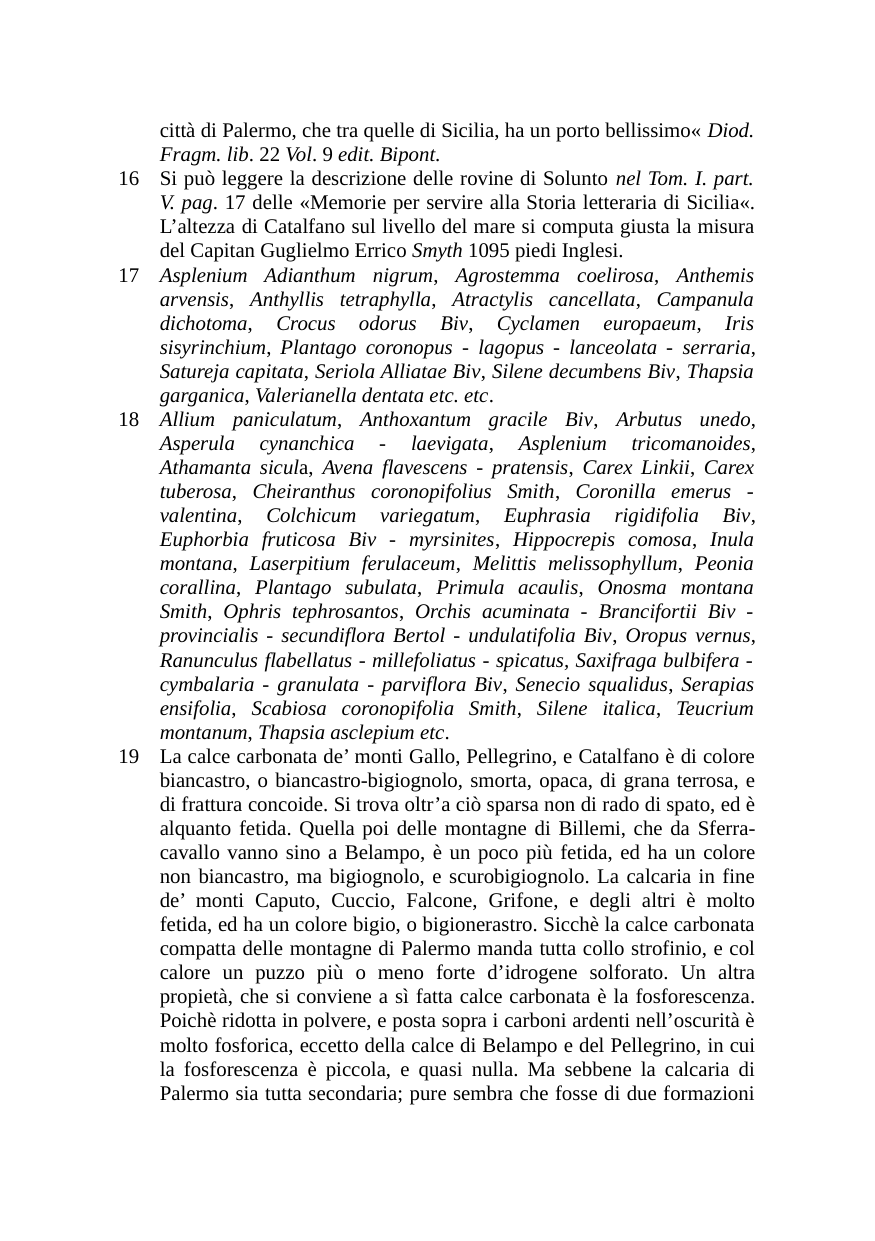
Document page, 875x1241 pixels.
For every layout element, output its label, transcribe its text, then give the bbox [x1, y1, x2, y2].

text Allium paniculatum, Anthoxantum gracile Biv, Arbutus unedo, Asperula cynanchica - laevigata, Asplenium tricomanoides, Athamanta sicula, Avena flavescens - pratensis, Carex Linkii, Carex tuberosa, Cheiranthus coronopifolius Smith, Coronilla emerus - valentina, Colchicum variegatum, Euphrasia rigidifolia Biv, Euphorbia fruticosa Biv - myrsinites, Hippocrepis comosa, Inula montana, Laserpitium ferulaceum, Melittis melissophyllum, Peonia corallina, Plantago subulata, Primula acaulis, Onosma montana Smith, Ophris tephrosantos, Orchis acuminata - Brancifortii Biv - provincialis - secundiflora Bertol - undulatifolia Biv, Oropus vernus, Ranunculus flabellatus - millefoliatus - spicatus, Saxifraga bulbifera - cymbalaria - granulata - parviflora Biv, Senecio squalidus, Serapias ensifolia, Scabiosa coronopifolia Smith, Silene italica, Teucrium montanum, Thapsia asclepium etc. [118, 407, 756, 744]
text Asplenium Adianthum nigrum, Agrostemma coelirosa, Anthemis arvensis, Anthyllis tetraphylla, Atractylis cancellata, Campanula dichotoma, Crocus odorus Biv, Cyclamen europaeum, Iris sisyrinchium, Plantago coronopus - lagopus - lanceolata - serraria, Satureja capitata, Seriola Alliatae Biv, Silene decumbens Biv, Thapsia garganica, Valerianella dentata etc. etc. [118, 262, 756, 407]
text Si può leggere la descrizione delle rovine di Solunto nel Tom. I. part. V. pag. 17 delle «Memorie per servire alla Storia letteraria di Sicilia«. L’altezza di Catalfano sul livello del mare si computa giusta la misura del Capitan Guglielmo Errico Smyth 1095 piedi Inglesi. [118, 166, 756, 262]
text La calce carbonata de’ monti Gallo, Pellegrino, e Catalfano è di colore biancastro, o biancastro-bigiognolo, smorta, opaca, di grana terrosa, e di frattura concoide. Si trova oltr’a ciò sparsa non di rado di spato, ed è alquanto fetida. Quella poi delle montagne di Billemi, che da Sferra-cavallo vanno sino a Belampo, è un poco più fetida, ed ha un colore non biancastro, ma bigiognolo, e scurobigiognolo. La calcaria in fine de’ monti Caputo, Cuccio, Falcone, Grifone, e degli altri è molto fetida, ed ha un colore bigio, o bigionerastro. Sicchè la calce carbonata compatta delle montagne di Palermo manda tutta collo strofinio, e col calore un puzzo più o meno forte d’idrogene solforato. Un altra propietà, che si conviene a sì fatta calce carbonata è la fosforescenza. Poichè ridotta in polvere, e posta sopra i carboni ardenti nell’oscurità è molto fosforica, eccetto della calce di Belampo e del Pellegrino, in cui la fosforescenza è piccola, e quasi nulla. Ma sebbene la calcaria di Palermo sia tutta secondaria; pure sembra che fosse di due formazioni [118, 744, 756, 1105]
text città di Palermo, che tra quelle di Sicilia, ha un porto bellissimo« Diod. Fragm. lib. 22 Vol. 9 edit. Bipont. [118, 118, 756, 166]
